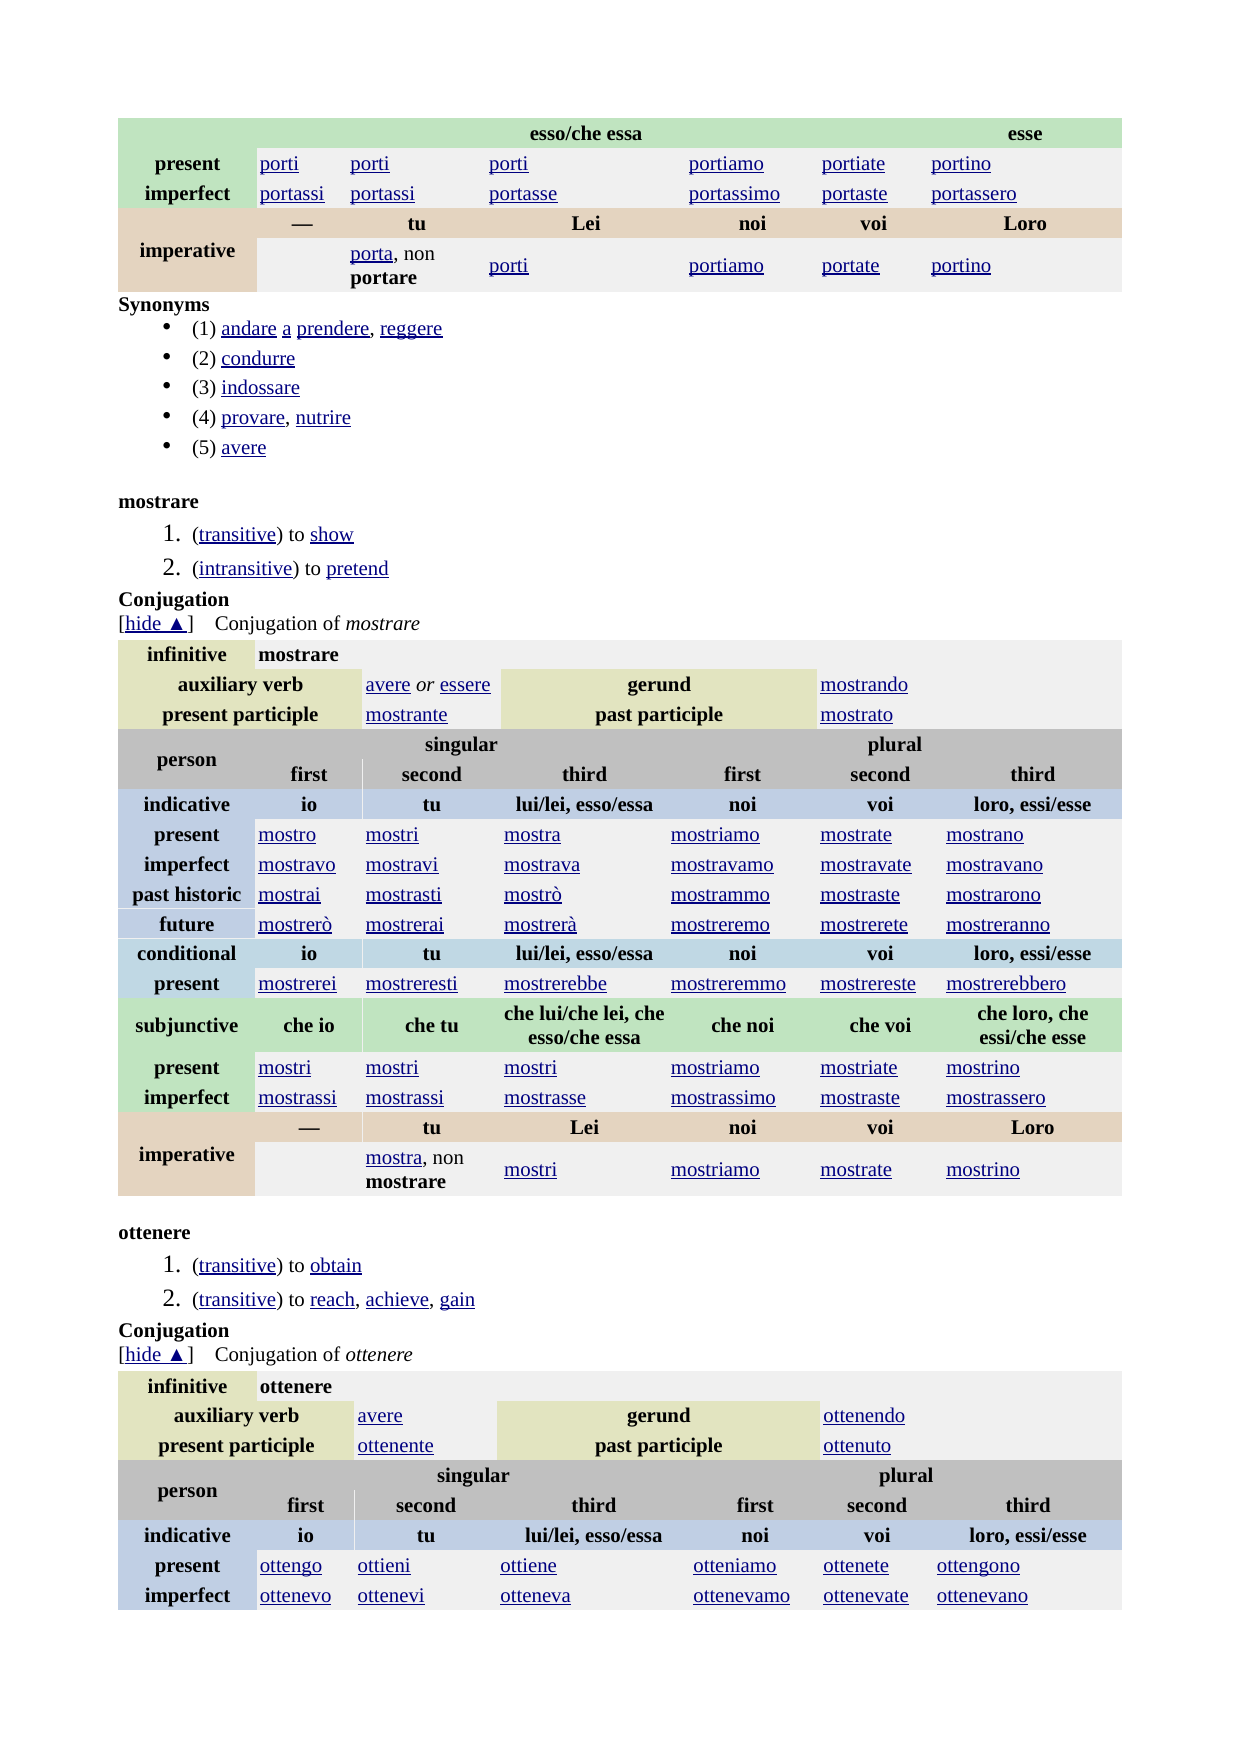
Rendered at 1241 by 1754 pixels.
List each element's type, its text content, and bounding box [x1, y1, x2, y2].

table_cell mostravamo [668, 849, 817, 879]
table_cell present [118, 1550, 257, 1580]
table_cell mostrerebbe [501, 968, 668, 998]
table_cell [257, 238, 347, 292]
table_cell mostra [501, 819, 668, 849]
table_cell mostriamo [668, 1052, 817, 1082]
table_cell mostrai [255, 879, 362, 908]
table_cell mostra, non mostrare [363, 1142, 501, 1196]
list (3) indossare [162, 375, 1122, 400]
table_cell portassero [928, 178, 1122, 208]
table_cell ottenevi [355, 1580, 497, 1610]
table_cell gerund [501, 669, 817, 699]
table_cell mostrò [501, 879, 668, 908]
text [hide ▲] Conjugation of ottenere [118, 1342, 1122, 1366]
table_cell past participle [497, 1430, 820, 1460]
list (4) provare, nutrire [162, 405, 1122, 430]
list (5) avere [162, 435, 1122, 460]
table_cell lui/lei, esso/essa [497, 1520, 690, 1550]
table_cell mostravo [255, 849, 362, 879]
table_cell mostri [363, 1052, 501, 1082]
table_cell Loro [928, 208, 1122, 238]
table_cell present [118, 148, 257, 178]
list (intransitive) to pretend [162, 552, 1122, 581]
table_cell noi [690, 1520, 820, 1550]
table_cell portiamo [686, 148, 819, 178]
table_cell Lei [486, 208, 686, 238]
table_cell tu [363, 789, 501, 819]
table_cell present [118, 819, 255, 849]
table_cell Loro [943, 1112, 1122, 1142]
table_cell porta, non portare [347, 238, 486, 292]
table_cell mostrassi [363, 1082, 501, 1112]
table_cell mostrassi [255, 1082, 362, 1112]
table_cell esse [928, 118, 1122, 148]
table_cell first [257, 1490, 354, 1520]
table_cell portino [928, 148, 1122, 178]
table_cell mostrerete [817, 909, 943, 938]
subtitle Conjugation [118, 587, 1122, 611]
table_cell portassimo [686, 178, 819, 208]
table_cell voi [820, 1520, 934, 1550]
table_cell che io [255, 998, 362, 1052]
text ottenere [118, 1220, 1122, 1244]
table_cell indicative [118, 789, 255, 819]
table_cell plural [690, 1460, 1122, 1490]
table_cell singular [255, 729, 668, 759]
table_cell mostrava [501, 849, 668, 879]
table_cell io [255, 939, 362, 968]
table_cell third [943, 759, 1122, 789]
table_cell mostreranno [943, 909, 1122, 938]
table_cell avere [355, 1401, 497, 1430]
table_cell mostri [501, 1052, 668, 1082]
table_cell lui/lei, esso/essa [501, 789, 668, 819]
table_header [363, 640, 501, 669]
table_cell portiate [819, 148, 928, 178]
table_cell imperative [118, 208, 257, 292]
table_cell ottengo [257, 1550, 354, 1580]
table_cell voi [817, 789, 943, 819]
table_cell loro, essi/esse [943, 789, 1122, 819]
table_cell voi [819, 208, 928, 238]
table_cell mostrassero [943, 1082, 1122, 1112]
table_cell mostrerei [255, 968, 362, 998]
table_cell mostreresti [363, 968, 501, 998]
table_cell [257, 118, 347, 148]
text mostrare [118, 489, 1122, 513]
table_cell Lei [501, 1112, 668, 1142]
table_cell mostri [255, 1052, 362, 1082]
table_cell portate [819, 238, 928, 292]
table_cell first [255, 759, 362, 789]
table_cell [686, 118, 819, 148]
table_cell voi [817, 939, 943, 968]
table_cell mostrassimo [668, 1082, 817, 1112]
table_cell mostraste [817, 879, 943, 908]
list (1) andare a prendere, reggere [162, 316, 1122, 341]
table_cell second [817, 759, 943, 789]
table_header [501, 640, 817, 669]
table_cell second [363, 759, 501, 789]
table_cell portasse [486, 178, 686, 208]
table_cell portassi [347, 178, 486, 208]
table_cell [255, 1142, 362, 1196]
table_cell imperfect [118, 178, 257, 208]
table_cell mostrano [943, 819, 1122, 849]
table_cell io [255, 789, 362, 819]
table_cell mostrate [817, 1142, 943, 1196]
table_cell loro, essi/esse [934, 1520, 1122, 1550]
table_cell [118, 118, 257, 148]
table_cell auxiliary verb [118, 669, 362, 699]
table_cell first [668, 759, 817, 789]
table_cell portino [928, 238, 1122, 292]
table_cell ottenuto [820, 1430, 1122, 1460]
table_cell tu [355, 1520, 497, 1550]
table_cell portaste [819, 178, 928, 208]
table_cell che noi [668, 998, 817, 1052]
table_cell plural [668, 729, 1122, 759]
table_cell ottieni [355, 1550, 497, 1580]
table_cell imperfect [118, 849, 255, 879]
table_cell second [355, 1490, 497, 1520]
table_cell noi [668, 1112, 817, 1142]
table_header ottenere [257, 1371, 354, 1401]
table_cell mostriamo [668, 819, 817, 849]
list (transitive) to obtain [162, 1249, 1122, 1277]
table_cell mostrasti [363, 879, 501, 908]
table_cell ottenete [820, 1550, 934, 1580]
table_cell — [257, 208, 347, 238]
table_cell che lui/che lei, che esso/che essa [501, 998, 668, 1052]
table_cell porti [486, 148, 686, 178]
table_cell che tu [363, 998, 501, 1052]
list (2) condurre [162, 346, 1122, 370]
table_cell auxiliary verb [118, 1401, 354, 1430]
list (transitive) to show [162, 518, 1122, 546]
table_cell mostrasse [501, 1082, 668, 1112]
table_cell mostreremo [668, 909, 817, 938]
table_cell portassi [257, 178, 347, 208]
table_cell person [118, 729, 255, 789]
table_cell ottenente [355, 1430, 497, 1460]
table_cell mostrerà [501, 909, 668, 938]
table_header infinitive [118, 640, 255, 669]
table_cell — [255, 1112, 362, 1142]
table_header [355, 1371, 497, 1401]
table_cell future [118, 909, 255, 938]
table_cell mostrino [943, 1142, 1122, 1196]
table_cell mostrerai [363, 909, 501, 938]
table_cell mostri [363, 819, 501, 849]
table_cell lui/lei, esso/essa [501, 939, 668, 968]
subtitle Conjugation [118, 1318, 1122, 1342]
table_cell mostrerò [255, 909, 362, 938]
table_cell io [257, 1520, 354, 1550]
table_cell avere or essere [363, 669, 501, 699]
table_cell ottenevamo [690, 1580, 820, 1610]
table_cell third [497, 1490, 690, 1520]
table_cell mostrando [817, 669, 1122, 699]
table_cell tu [363, 1112, 501, 1142]
table_cell ottenendo [820, 1401, 1122, 1430]
table_cell present [118, 1052, 255, 1082]
table_cell portiamo [686, 238, 819, 292]
table_cell mostriate [817, 1052, 943, 1082]
table_cell present [118, 968, 255, 998]
table_cell subjunctive [118, 998, 255, 1052]
table_cell ottenevate [820, 1580, 934, 1610]
table_cell past historic [118, 879, 255, 908]
table_cell present participle [118, 699, 362, 729]
table_header mostrare [255, 640, 362, 669]
table_cell porti [486, 238, 686, 292]
table_cell mostrante [363, 699, 501, 729]
table_cell mostraste [817, 1082, 943, 1112]
table_cell mostrino [943, 1052, 1122, 1082]
table_cell mostrate [817, 819, 943, 849]
table_cell esso/che essa [486, 118, 686, 148]
table_cell che voi [817, 998, 943, 1052]
table_cell mostravi [363, 849, 501, 879]
table_cell noi [686, 208, 819, 238]
table_cell imperfect [118, 1580, 257, 1610]
table_cell porti [257, 148, 347, 178]
table_cell mostrereste [817, 968, 943, 998]
table_cell otteneva [497, 1580, 690, 1610]
table_cell noi [668, 789, 817, 819]
table_cell mostrato [817, 699, 1122, 729]
table_header [817, 640, 1122, 669]
table_cell third [934, 1490, 1122, 1520]
table_cell third [501, 759, 668, 789]
table_cell second [820, 1490, 934, 1520]
table_cell otteniamo [690, 1550, 820, 1580]
table_cell noi [668, 939, 817, 968]
table_cell voi [817, 1112, 943, 1142]
table_cell ottiene [497, 1550, 690, 1580]
table_cell mostriamo [668, 1142, 817, 1196]
table_cell gerund [497, 1401, 820, 1430]
table_cell che loro, che essi/che esse [943, 998, 1122, 1052]
table_cell imperative [118, 1112, 255, 1196]
table_cell mostro [255, 819, 362, 849]
table_cell [819, 118, 928, 148]
table_cell mostrarono [943, 879, 1122, 908]
table_cell [347, 118, 486, 148]
table_cell mostrammo [668, 879, 817, 908]
table_header [820, 1371, 1122, 1401]
table_cell ottengono [934, 1550, 1122, 1580]
list (transitive) to reach, achieve, gain [162, 1283, 1122, 1312]
table_cell mostrerebbero [943, 968, 1122, 998]
table_cell conditional [118, 939, 255, 968]
table_cell first [690, 1490, 820, 1520]
table_cell singular [257, 1460, 690, 1490]
table_cell mostravano [943, 849, 1122, 879]
table_cell mostreremmo [668, 968, 817, 998]
table_cell present participle [118, 1430, 354, 1460]
table_cell ottenevano [934, 1580, 1122, 1610]
table_cell past participle [501, 699, 817, 729]
table_cell tu [363, 939, 501, 968]
table_cell mostri [501, 1142, 668, 1196]
table_cell porti [347, 148, 486, 178]
table_cell person [118, 1460, 257, 1520]
text [hide ▲] Conjugation of mostrare [118, 611, 1122, 635]
table_header [497, 1371, 820, 1401]
table_header infinitive [118, 1371, 257, 1401]
table_cell indicative [118, 1520, 257, 1550]
table_cell loro, essi/esse [943, 939, 1122, 968]
table_cell tu [347, 208, 486, 238]
table_cell ottenevo [257, 1580, 354, 1610]
table_cell mostravate [817, 849, 943, 879]
table_cell imperfect [118, 1082, 255, 1112]
subtitle Synonyms [118, 292, 1122, 316]
